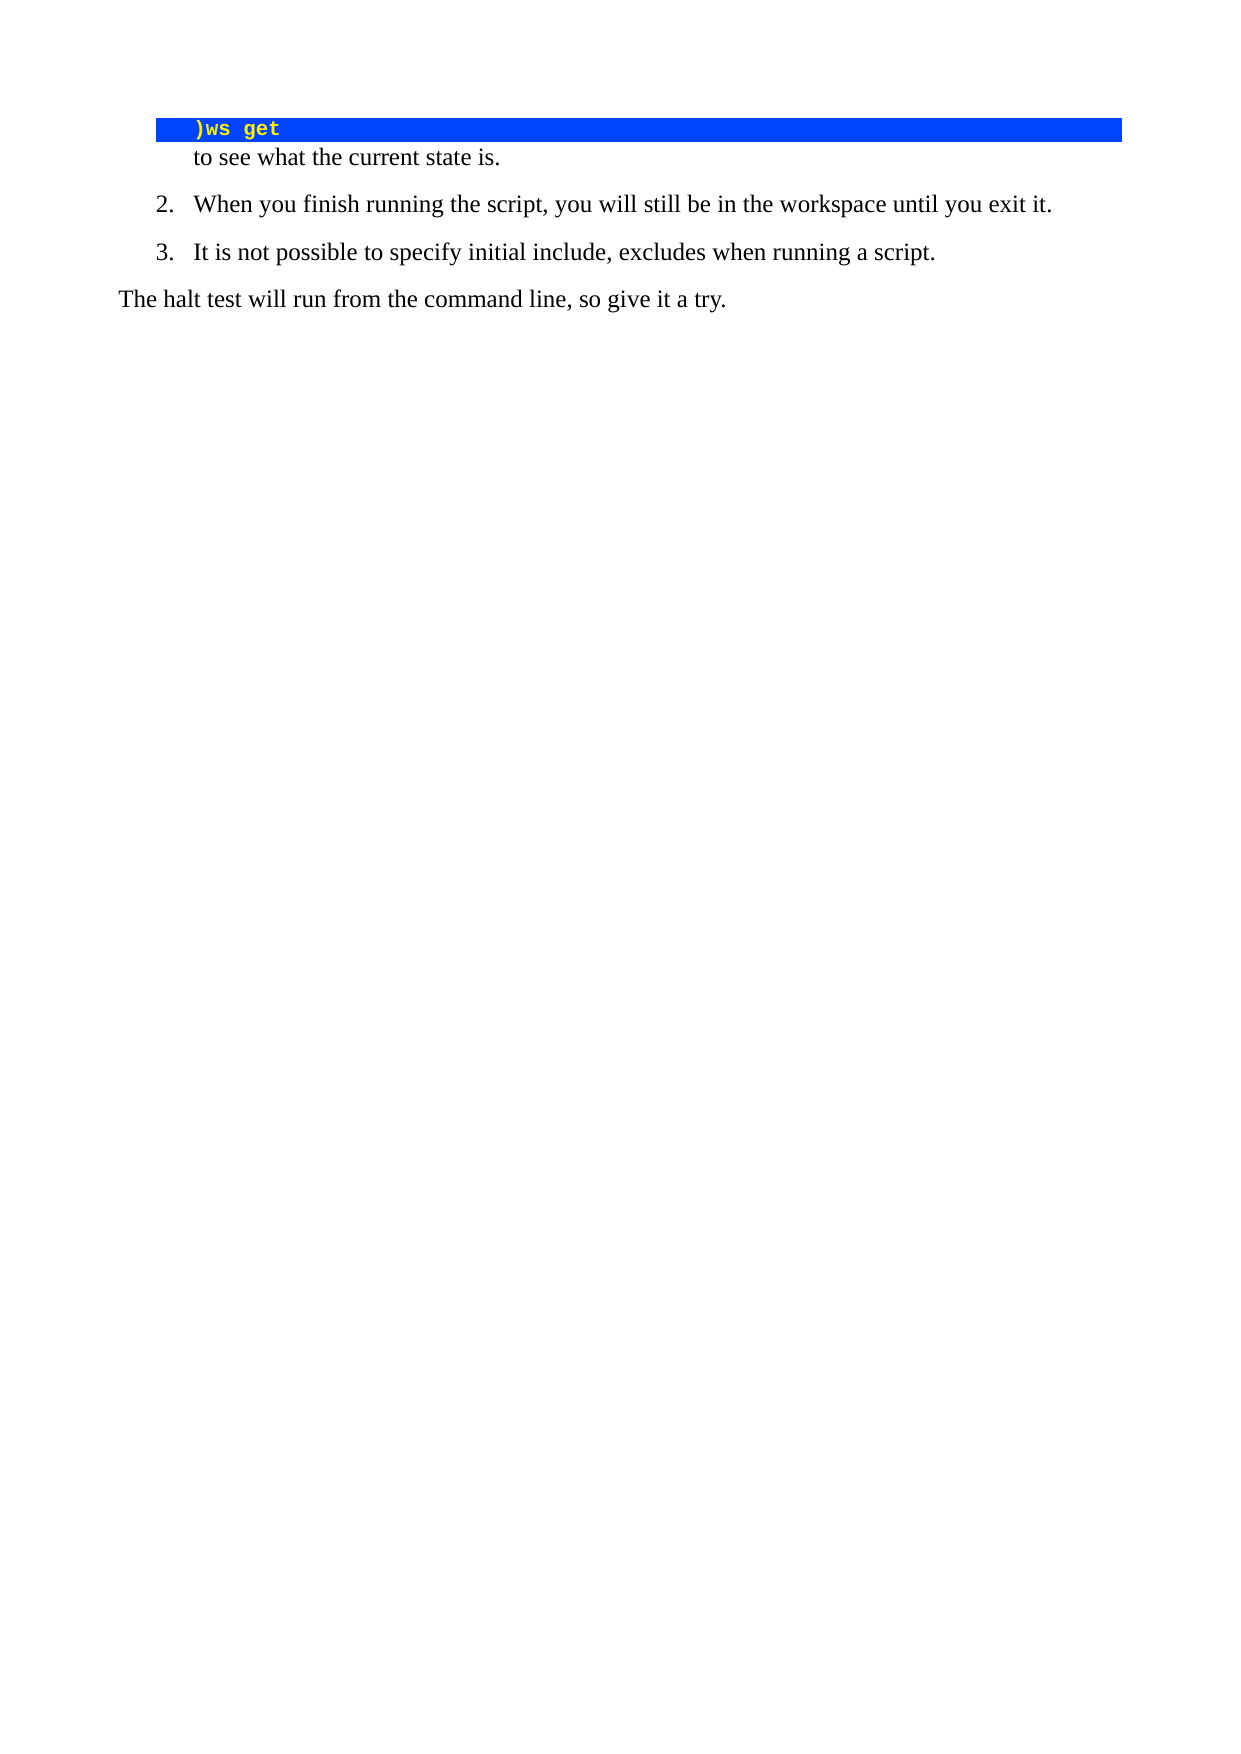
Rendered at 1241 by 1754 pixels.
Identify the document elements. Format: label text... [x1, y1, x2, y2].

list It is not possible to specify initial include, excludes when running a script. [156, 237, 1122, 266]
list )ws get [156, 118, 1122, 142]
text The halt test will run from the command line, so give it a try. [118, 284, 1122, 313]
list to see what the current state is. [156, 142, 1122, 171]
list When you finish running the script, you will still be in the workspace until you exit it. [156, 189, 1122, 218]
